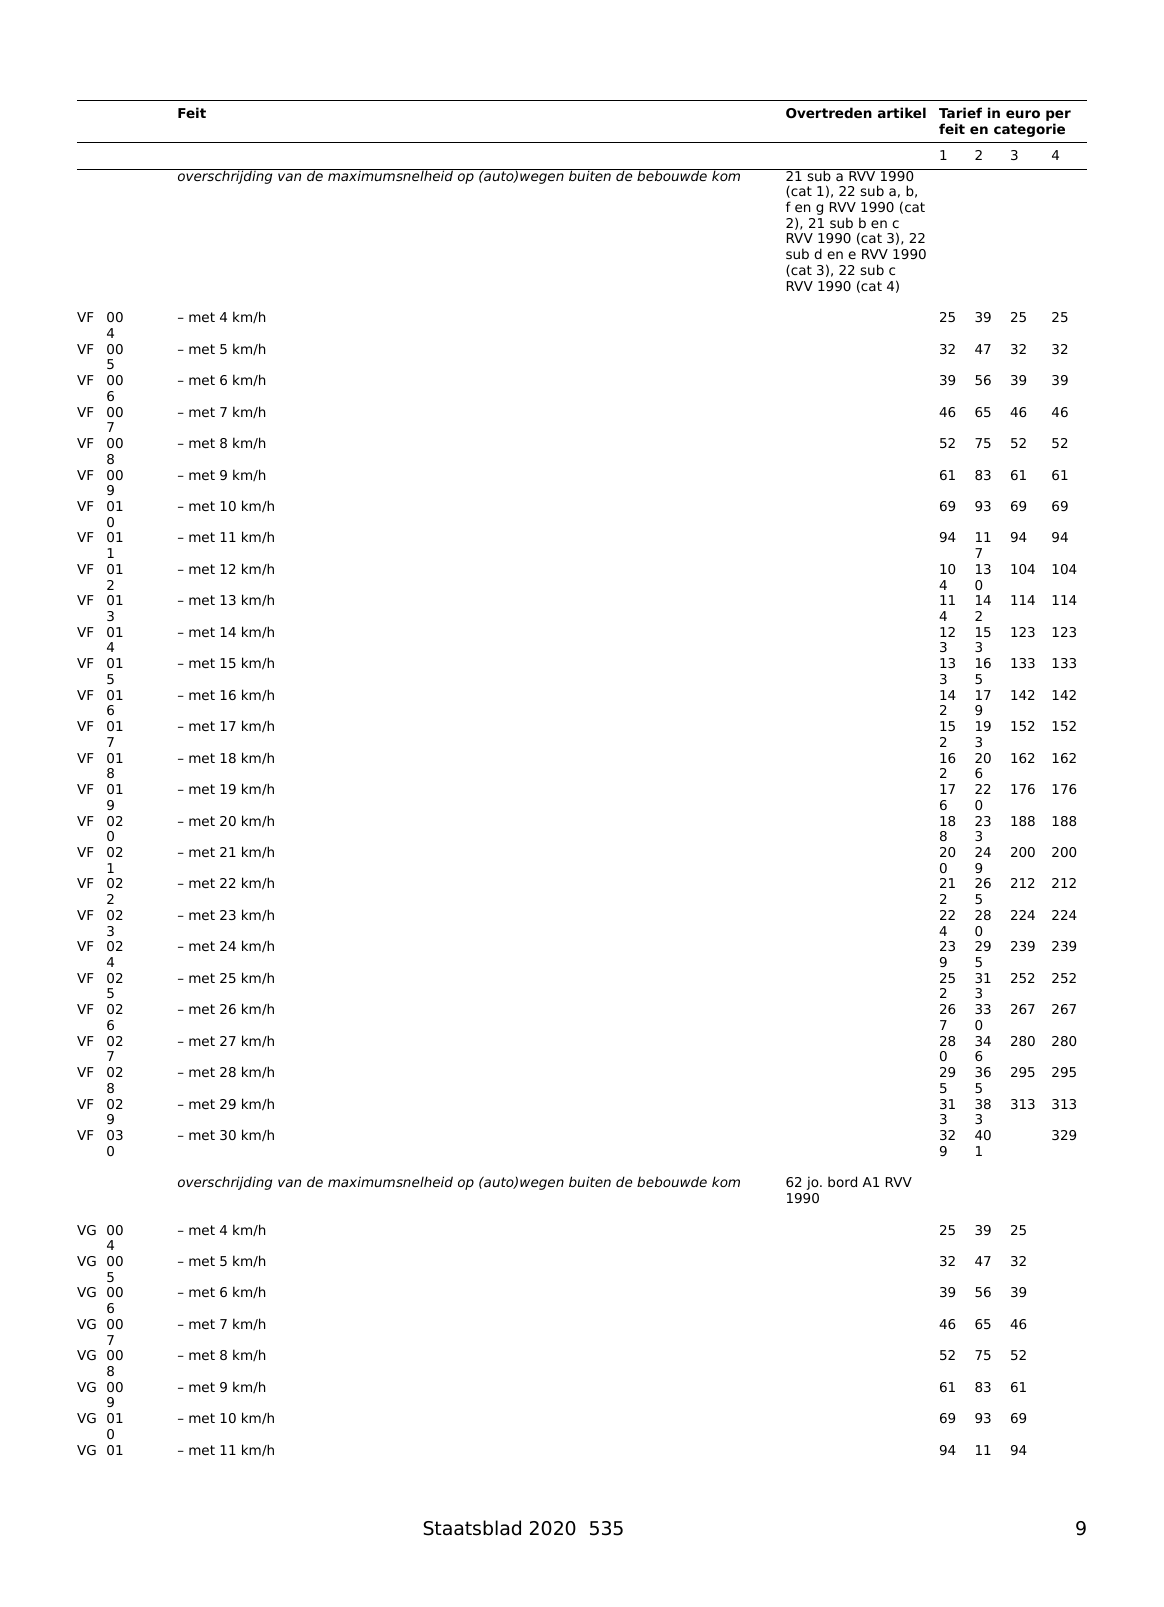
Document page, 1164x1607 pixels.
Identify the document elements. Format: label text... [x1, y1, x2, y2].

table_cell [136, 971, 171, 1002]
table_cell VG [77, 1317, 100, 1348]
table_cell – met 5 km/h [171, 341, 779, 373]
table_cell 179 [969, 688, 1004, 719]
table_cell [780, 1207, 933, 1222]
table_cell 009 [100, 467, 136, 499]
table_cell [1045, 1411, 1087, 1442]
table_cell 104 [1045, 562, 1087, 593]
table_cell – met 8 km/h [171, 1348, 779, 1379]
table_cell – met 11 km/h [171, 1443, 779, 1458]
table_cell VF [77, 908, 100, 939]
table_cell 224 [1045, 908, 1087, 939]
table_cell 152 [1045, 719, 1087, 750]
table_cell 162 [1004, 750, 1045, 782]
table_cell [1004, 1175, 1045, 1207]
table_cell [780, 310, 933, 341]
table_cell – met 19 km/h [171, 782, 779, 813]
table_cell 52 [1045, 436, 1087, 467]
table_cell [933, 294, 968, 310]
table_cell 75 [969, 436, 1004, 467]
table_cell 39 [969, 1222, 1004, 1254]
table_cell 233 [969, 813, 1004, 845]
table_cell – met 29 km/h [171, 1096, 779, 1128]
table_cell VF [77, 750, 100, 782]
table_cell [780, 1411, 933, 1442]
table_cell [136, 341, 171, 373]
table_cell 142 [1004, 688, 1045, 719]
table_cell [780, 562, 933, 593]
table_cell 62 jo. bord A1 RVV 1990 [780, 1175, 933, 1207]
table_cell [780, 1128, 933, 1159]
table_cell [100, 294, 136, 310]
table_cell – met 18 km/h [171, 750, 779, 782]
table_cell 280 [1045, 1034, 1087, 1065]
table_cell 117 [969, 530, 1004, 562]
table_cell [1045, 1317, 1087, 1348]
table_cell 018 [100, 750, 136, 782]
table_cell 280 [1004, 1034, 1045, 1065]
table_cell 008 [100, 436, 136, 467]
table_cell [780, 1222, 933, 1254]
table_cell 32 [1045, 341, 1087, 373]
table_cell – met 5 km/h [171, 1254, 779, 1285]
table_cell [136, 939, 171, 971]
table_cell 206 [969, 750, 1004, 782]
table_cell [780, 813, 933, 845]
table_cell 019 [100, 782, 136, 813]
table_cell [780, 1065, 933, 1096]
table_cell 162 [933, 750, 968, 782]
table_cell [933, 1175, 968, 1207]
table_cell 142 [933, 688, 968, 719]
table_cell 239 [933, 939, 968, 971]
table_cell 114 [1004, 593, 1045, 624]
table_cell 010 [100, 499, 136, 530]
table_cell [780, 845, 933, 876]
table_cell 52 [1004, 436, 1045, 467]
table_cell [780, 1254, 933, 1285]
table_cell 75 [969, 1348, 1004, 1379]
table_cell 133 [1045, 656, 1087, 687]
table_cell 365 [969, 1065, 1004, 1096]
table_cell – met 15 km/h [171, 656, 779, 687]
table_cell [136, 845, 171, 876]
table_cell [780, 656, 933, 687]
table_cell [136, 750, 171, 782]
table_cell 021 [100, 845, 136, 876]
table_cell 153 [969, 625, 1004, 656]
table_cell [780, 1443, 933, 1458]
table_cell [136, 530, 171, 562]
table_cell 026 [100, 1002, 136, 1033]
table_cell – met 22 km/h [171, 876, 779, 908]
table_cell VF [77, 1034, 100, 1065]
table_cell 83 [969, 467, 1004, 499]
table_cell VF [77, 1002, 100, 1033]
table_cell 61 [1045, 467, 1087, 499]
table_cell [136, 1175, 171, 1207]
table_cell [136, 1254, 171, 1285]
table_cell [780, 939, 933, 971]
table_cell 200 [933, 845, 968, 876]
table_cell [171, 1207, 779, 1222]
table_cell – met 17 km/h [171, 719, 779, 750]
table_cell [969, 1175, 1004, 1207]
table_cell [1045, 1222, 1087, 1254]
table_cell [1004, 1207, 1045, 1222]
table_cell [1004, 294, 1045, 310]
table_cell [136, 1159, 171, 1175]
table_cell VF [77, 876, 100, 908]
table_cell – met 4 km/h [171, 310, 779, 341]
table_cell 224 [1004, 908, 1045, 939]
table_cell 56 [969, 1285, 1004, 1317]
table_cell 4 [1045, 143, 1087, 168]
table_cell 383 [969, 1096, 1004, 1128]
table_cell [780, 593, 933, 624]
table_cell 47 [969, 1254, 1004, 1285]
table_cell 016 [100, 688, 136, 719]
table_cell – met 23 km/h [171, 908, 779, 939]
table_cell [100, 170, 136, 294]
table_cell 56 [969, 373, 1004, 404]
table_cell [136, 1128, 171, 1159]
table_cell VF [77, 341, 100, 373]
table_cell [933, 1159, 968, 1175]
table_cell 93 [969, 499, 1004, 530]
table_cell VG [77, 1285, 100, 1317]
table_cell 61 [1004, 1380, 1045, 1411]
table_cell [136, 1411, 171, 1442]
table_cell 123 [1004, 625, 1045, 656]
table_cell 39 [1045, 373, 1087, 404]
table_cell – met 11 km/h [171, 530, 779, 562]
table_cell 029 [100, 1096, 136, 1128]
table_cell overschrijding van de maximumsnelheid op (auto)wegen buiten de bebouwde kom [171, 1175, 779, 1207]
table_cell – met 16 km/h [171, 688, 779, 719]
table_cell [136, 876, 171, 908]
table_cell 017 [100, 719, 136, 750]
table_cell 130 [969, 562, 1004, 593]
table_cell 152 [1004, 719, 1045, 750]
table_cell 006 [100, 373, 136, 404]
table_cell [780, 373, 933, 404]
table_cell 267 [1004, 1002, 1045, 1033]
table_cell – met 30 km/h [171, 1128, 779, 1159]
table_cell VF [77, 436, 100, 467]
table_cell VF [77, 373, 100, 404]
table_cell 2 [969, 143, 1004, 168]
table_cell 265 [969, 876, 1004, 908]
table_cell [77, 143, 100, 168]
table_cell 212 [1045, 876, 1087, 908]
table_cell 21 sub a RVV 1990 (cat 1), 22 sub a, b, f en g RVV 1990 (cat 2), 21 sub b en c RVV 1990 (cat 3), 22 sub d en e RVV 1990 (cat 3), 22 sub c RVV 1990 (cat 4) [780, 170, 933, 294]
table_cell [969, 170, 1004, 294]
table_cell VG [77, 1443, 100, 1458]
table_cell 014 [100, 625, 136, 656]
table_cell 212 [933, 876, 968, 908]
table_cell [1004, 1128, 1045, 1159]
table_cell 61 [1004, 467, 1045, 499]
table_cell 123 [933, 625, 968, 656]
table_cell [1045, 1254, 1087, 1285]
table_cell VF [77, 499, 100, 530]
table_cell VG [77, 1348, 100, 1379]
table_cell 295 [969, 939, 1004, 971]
table_cell [780, 1380, 933, 1411]
table_cell [780, 499, 933, 530]
table_cell [780, 782, 933, 813]
table_cell VF [77, 593, 100, 624]
table_cell [77, 1159, 100, 1175]
table_cell 52 [933, 1348, 968, 1379]
table_cell – met 28 km/h [171, 1065, 779, 1096]
table_cell VF [77, 310, 100, 341]
table_cell 165 [969, 656, 1004, 687]
table_cell – met 9 km/h [171, 1380, 779, 1411]
table_cell [780, 688, 933, 719]
table_cell 239 [1045, 939, 1087, 971]
table_cell 004 [100, 310, 136, 341]
table_cell – met 9 km/h [171, 467, 779, 499]
table_cell 024 [100, 939, 136, 971]
table_cell 46 [1045, 404, 1087, 436]
table_cell [780, 436, 933, 467]
table_cell [136, 782, 171, 813]
table_cell 313 [969, 971, 1004, 1002]
table_cell 25 [933, 310, 968, 341]
table_cell 104 [933, 562, 968, 593]
table_cell VF [77, 813, 100, 845]
table_cell [136, 1348, 171, 1379]
table_cell [1045, 1207, 1087, 1222]
table_cell 252 [933, 971, 968, 1002]
table_cell [136, 1380, 171, 1411]
table_cell 022 [100, 876, 136, 908]
table_cell VG [77, 1380, 100, 1411]
table_cell 94 [933, 530, 968, 562]
table_cell 007 [100, 404, 136, 436]
table_cell 46 [933, 404, 968, 436]
table_cell [136, 404, 171, 436]
table_cell 313 [1045, 1096, 1087, 1128]
table_cell 188 [933, 813, 968, 845]
table_cell 249 [969, 845, 1004, 876]
table_cell [780, 876, 933, 908]
table_cell [136, 688, 171, 719]
table_cell [780, 1348, 933, 1379]
table_cell [77, 170, 100, 294]
table_cell [1045, 294, 1087, 310]
table_cell [77, 1207, 100, 1222]
table_cell [136, 170, 171, 294]
table_cell 027 [100, 1034, 136, 1065]
table_cell 313 [933, 1096, 968, 1128]
table_cell [1045, 1380, 1087, 1411]
table_cell – met 13 km/h [171, 593, 779, 624]
table_header [136, 101, 171, 142]
table_cell 162 [1045, 750, 1087, 782]
table_cell [136, 719, 171, 750]
table_cell [136, 813, 171, 845]
table_cell 25 [1004, 1222, 1045, 1254]
table_cell 83 [969, 1380, 1004, 1411]
table_cell [171, 143, 779, 168]
table_cell – met 14 km/h [171, 625, 779, 656]
table_cell [1004, 1159, 1045, 1175]
table_cell 015 [100, 656, 136, 687]
table_cell VF [77, 562, 100, 593]
table_cell 313 [1004, 1096, 1045, 1128]
table_cell 004 [100, 1222, 136, 1254]
table_cell 142 [969, 593, 1004, 624]
table_cell 005 [100, 1254, 136, 1285]
table_cell [136, 593, 171, 624]
table_cell [100, 1175, 136, 1207]
table_cell VG [77, 1254, 100, 1285]
table_cell 104 [1004, 562, 1045, 593]
table_cell 188 [1004, 813, 1045, 845]
table_cell 32 [933, 341, 968, 373]
table_cell 52 [1004, 1348, 1045, 1379]
table_cell [1045, 1175, 1087, 1207]
table_cell [780, 404, 933, 436]
table_cell 46 [1004, 404, 1045, 436]
table_cell [780, 294, 933, 310]
table_cell VF [77, 1128, 100, 1159]
table_cell 252 [1045, 971, 1087, 1002]
table_cell 028 [100, 1065, 136, 1096]
table_cell – met 24 km/h [171, 939, 779, 971]
table_cell 39 [1004, 1285, 1045, 1317]
table_cell – met 20 km/h [171, 813, 779, 845]
table_cell – met 8 km/h [171, 436, 779, 467]
table_cell [171, 1159, 779, 1175]
table_cell 212 [1004, 876, 1045, 908]
table_cell [780, 1034, 933, 1065]
table_header Feit [171, 101, 779, 142]
table_cell 94 [1004, 530, 1045, 562]
table_cell [933, 1207, 968, 1222]
table_cell 46 [933, 1317, 968, 1348]
table_cell – met 25 km/h [171, 971, 779, 1002]
table_cell 295 [933, 1065, 968, 1096]
table_cell 69 [1004, 1411, 1045, 1442]
table_cell [136, 1096, 171, 1128]
table_cell 39 [1004, 373, 1045, 404]
table_cell 123 [1045, 625, 1087, 656]
table_cell [933, 170, 968, 294]
table_cell 224 [933, 908, 968, 939]
table_cell [77, 294, 100, 310]
table_cell VF [77, 404, 100, 436]
table_cell [969, 1207, 1004, 1222]
table_cell 239 [1004, 939, 1045, 971]
table_cell – met 7 km/h [171, 404, 779, 436]
table_cell 295 [1004, 1065, 1045, 1096]
table_cell VF [77, 625, 100, 656]
table_header Overtreden artikel [780, 101, 933, 142]
table_cell 1 [933, 143, 968, 168]
table_cell [780, 341, 933, 373]
table_cell 267 [1045, 1002, 1087, 1033]
table_cell 94 [1004, 1443, 1045, 1458]
table_cell [136, 1443, 171, 1458]
table_cell [780, 971, 933, 1002]
table_cell 020 [100, 813, 136, 845]
table_cell [136, 143, 171, 168]
table_cell 011 [100, 530, 136, 562]
table_cell – met 6 km/h [171, 1285, 779, 1317]
table_cell [780, 530, 933, 562]
table_cell [136, 908, 171, 939]
table_cell [780, 908, 933, 939]
table_cell [100, 143, 136, 168]
table_cell 93 [969, 1411, 1004, 1442]
table_cell [780, 467, 933, 499]
table_cell 030 [100, 1128, 136, 1159]
table_cell 005 [100, 341, 136, 373]
table_cell [969, 1159, 1004, 1175]
table_cell – met 26 km/h [171, 1002, 779, 1033]
table_cell 007 [100, 1317, 136, 1348]
table_cell 280 [933, 1034, 968, 1065]
table_cell [780, 1096, 933, 1128]
table_cell VF [77, 1065, 100, 1096]
table_cell 65 [969, 404, 1004, 436]
table_cell 25 [1004, 310, 1045, 341]
table_cell [780, 1285, 933, 1317]
table_cell [136, 467, 171, 499]
table_cell [780, 719, 933, 750]
table_cell 133 [933, 656, 968, 687]
table_cell [1045, 1285, 1087, 1317]
table_cell VF [77, 719, 100, 750]
table_cell [1045, 1159, 1087, 1175]
table_cell 008 [100, 1348, 136, 1379]
table_cell 114 [933, 593, 968, 624]
table_cell 39 [933, 1285, 968, 1317]
table_cell – met 6 km/h [171, 373, 779, 404]
table_cell 142 [1045, 688, 1087, 719]
table_cell – met 7 km/h [171, 1317, 779, 1348]
table_cell [969, 294, 1004, 310]
table_cell 152 [933, 719, 968, 750]
table_cell 61 [933, 1380, 968, 1411]
table_cell 009 [100, 1380, 136, 1411]
table_cell 114 [1045, 593, 1087, 624]
table_cell – met 4 km/h [171, 1222, 779, 1254]
table_cell 69 [933, 1411, 968, 1442]
table_cell 188 [1045, 813, 1087, 845]
table_cell 176 [933, 782, 968, 813]
table_cell 32 [1004, 1254, 1045, 1285]
table_cell [136, 294, 171, 310]
table_cell 025 [100, 971, 136, 1002]
table_cell 329 [933, 1128, 968, 1159]
table_header [100, 101, 136, 142]
table_cell 61 [933, 467, 968, 499]
table_cell 25 [933, 1222, 968, 1254]
table_cell 200 [1045, 845, 1087, 876]
table_cell 69 [1004, 499, 1045, 530]
table_cell 010 [100, 1411, 136, 1442]
table_cell [136, 1002, 171, 1033]
table_cell [780, 1002, 933, 1033]
table_cell 25 [1045, 310, 1087, 341]
table_cell [100, 1207, 136, 1222]
table_cell [136, 310, 171, 341]
table_cell VF [77, 530, 100, 562]
table_cell 32 [1004, 341, 1045, 373]
table_cell [136, 656, 171, 687]
table_cell 176 [1004, 782, 1045, 813]
table_cell VF [77, 656, 100, 687]
table_cell [136, 1065, 171, 1096]
table_cell 330 [969, 1002, 1004, 1033]
table_cell 193 [969, 719, 1004, 750]
table_cell [1045, 1348, 1087, 1379]
table_cell – met 10 km/h [171, 499, 779, 530]
table_cell 11 [969, 1443, 1004, 1458]
table_cell [1045, 1443, 1087, 1458]
table_cell [136, 1207, 171, 1222]
table_cell 329 [1045, 1128, 1087, 1159]
table_cell 69 [1045, 499, 1087, 530]
table_cell VF [77, 939, 100, 971]
table_cell 47 [969, 341, 1004, 373]
table_cell 006 [100, 1285, 136, 1317]
table_cell 39 [933, 373, 968, 404]
table_cell [780, 143, 933, 168]
table_cell 220 [969, 782, 1004, 813]
table_cell – met 10 km/h [171, 1411, 779, 1442]
table_cell 401 [969, 1128, 1004, 1159]
table_cell 46 [1004, 1317, 1045, 1348]
table_cell 94 [1045, 530, 1087, 562]
table_cell 39 [969, 310, 1004, 341]
table_cell VF [77, 467, 100, 499]
table_cell 52 [933, 436, 968, 467]
table_cell – met 21 km/h [171, 845, 779, 876]
table_cell [136, 625, 171, 656]
table_cell 200 [1004, 845, 1045, 876]
table_cell [780, 625, 933, 656]
table_cell 280 [969, 908, 1004, 939]
table_cell [1045, 170, 1087, 294]
table_cell [780, 750, 933, 782]
table_cell 013 [100, 593, 136, 624]
table_cell [136, 1034, 171, 1065]
table_cell 267 [933, 1002, 968, 1033]
table_cell [100, 1159, 136, 1175]
table_cell 295 [1045, 1065, 1087, 1096]
table_cell [136, 436, 171, 467]
table_cell 252 [1004, 971, 1045, 1002]
table_cell VF [77, 782, 100, 813]
table_cell VF [77, 971, 100, 1002]
table_cell [77, 1175, 100, 1207]
table_cell overschrijding van de maximumsnelheid op (auto)wegen buiten de bebouwde kom [171, 170, 779, 294]
table_cell 01 [100, 1443, 136, 1458]
table_cell 3 [1004, 143, 1045, 168]
table_cell – met 27 km/h [171, 1034, 779, 1065]
table_cell [136, 1317, 171, 1348]
table_cell [136, 499, 171, 530]
table_cell [136, 373, 171, 404]
table_cell [136, 1222, 171, 1254]
table_cell 32 [933, 1254, 968, 1285]
table_cell 94 [933, 1443, 968, 1458]
table_cell VF [77, 845, 100, 876]
table_cell 023 [100, 908, 136, 939]
table_cell 176 [1045, 782, 1087, 813]
table_cell 133 [1004, 656, 1045, 687]
table_cell 69 [933, 499, 968, 530]
table_cell VG [77, 1222, 100, 1254]
table_cell VG [77, 1411, 100, 1442]
table_cell [136, 1285, 171, 1317]
table_header [77, 101, 100, 142]
table_cell [780, 1159, 933, 1175]
table_cell 346 [969, 1034, 1004, 1065]
table_cell [171, 294, 779, 310]
table_cell VF [77, 688, 100, 719]
table_cell [1004, 170, 1045, 294]
table_header Tarief in euro per feit en categorie [933, 101, 1087, 142]
table_cell – met 12 km/h [171, 562, 779, 593]
table_cell VF [77, 1096, 100, 1128]
table_cell [780, 1317, 933, 1348]
table_cell 012 [100, 562, 136, 593]
table_cell [136, 562, 171, 593]
table_cell 65 [969, 1317, 1004, 1348]
